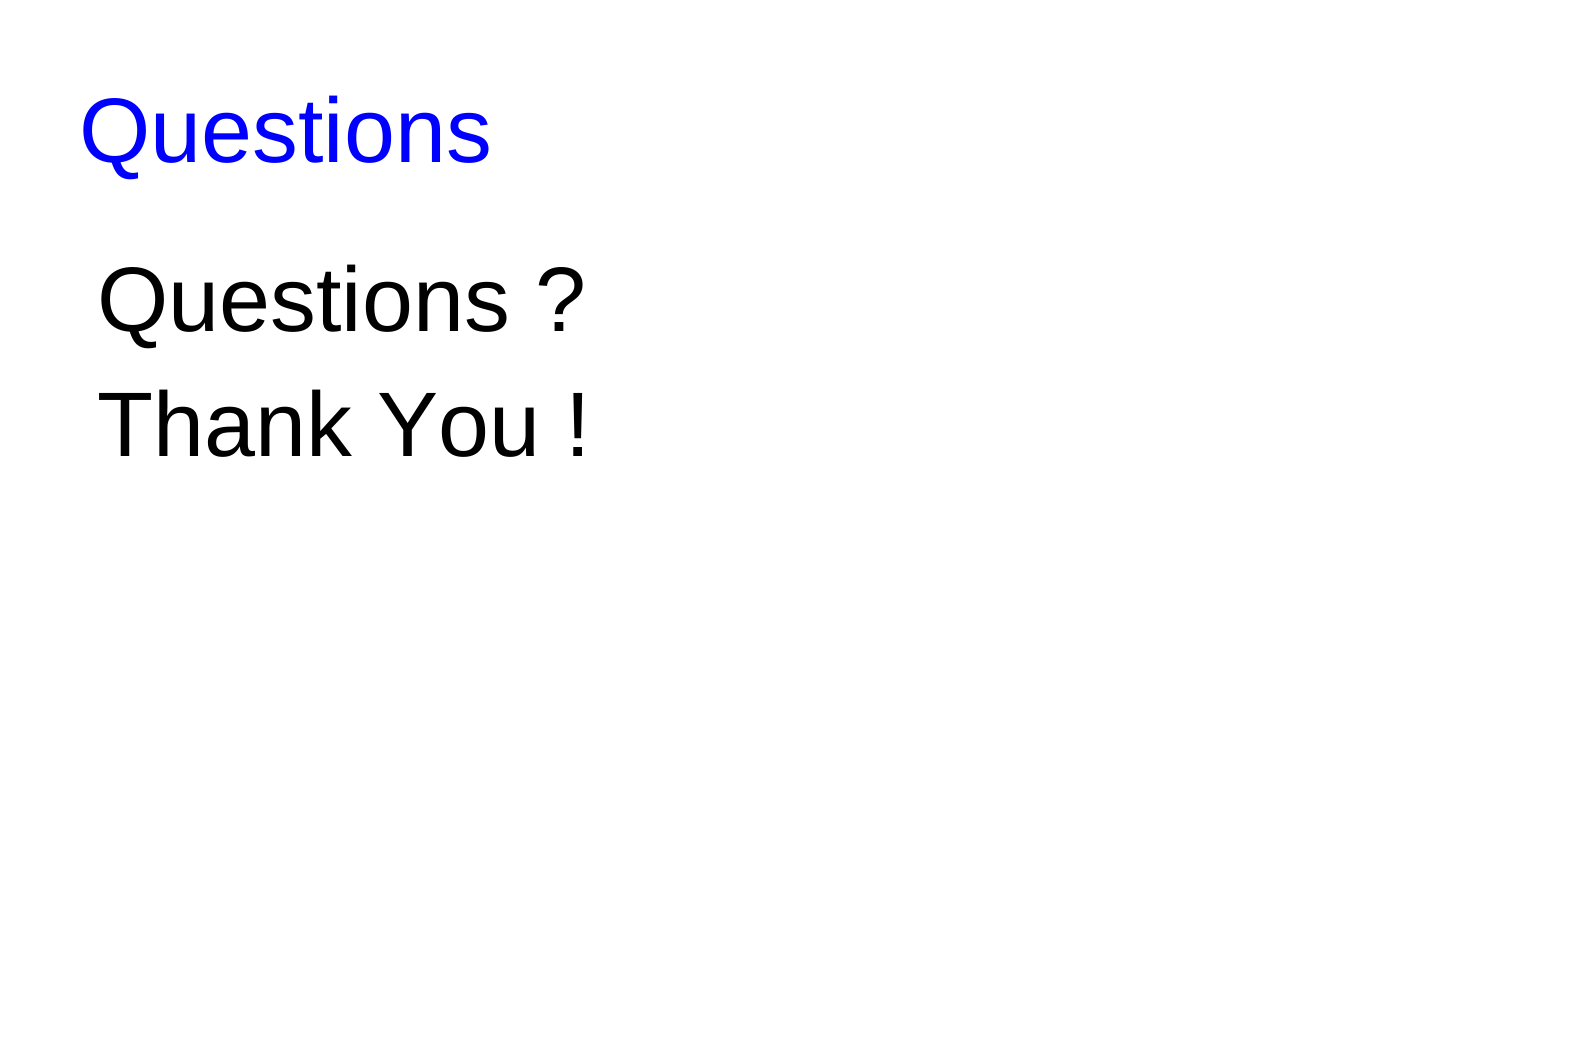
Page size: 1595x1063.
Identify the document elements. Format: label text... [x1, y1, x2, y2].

list Questions ? Thank You ! [79, 248, 1515, 936]
title Questions [79, 49, 1515, 213]
